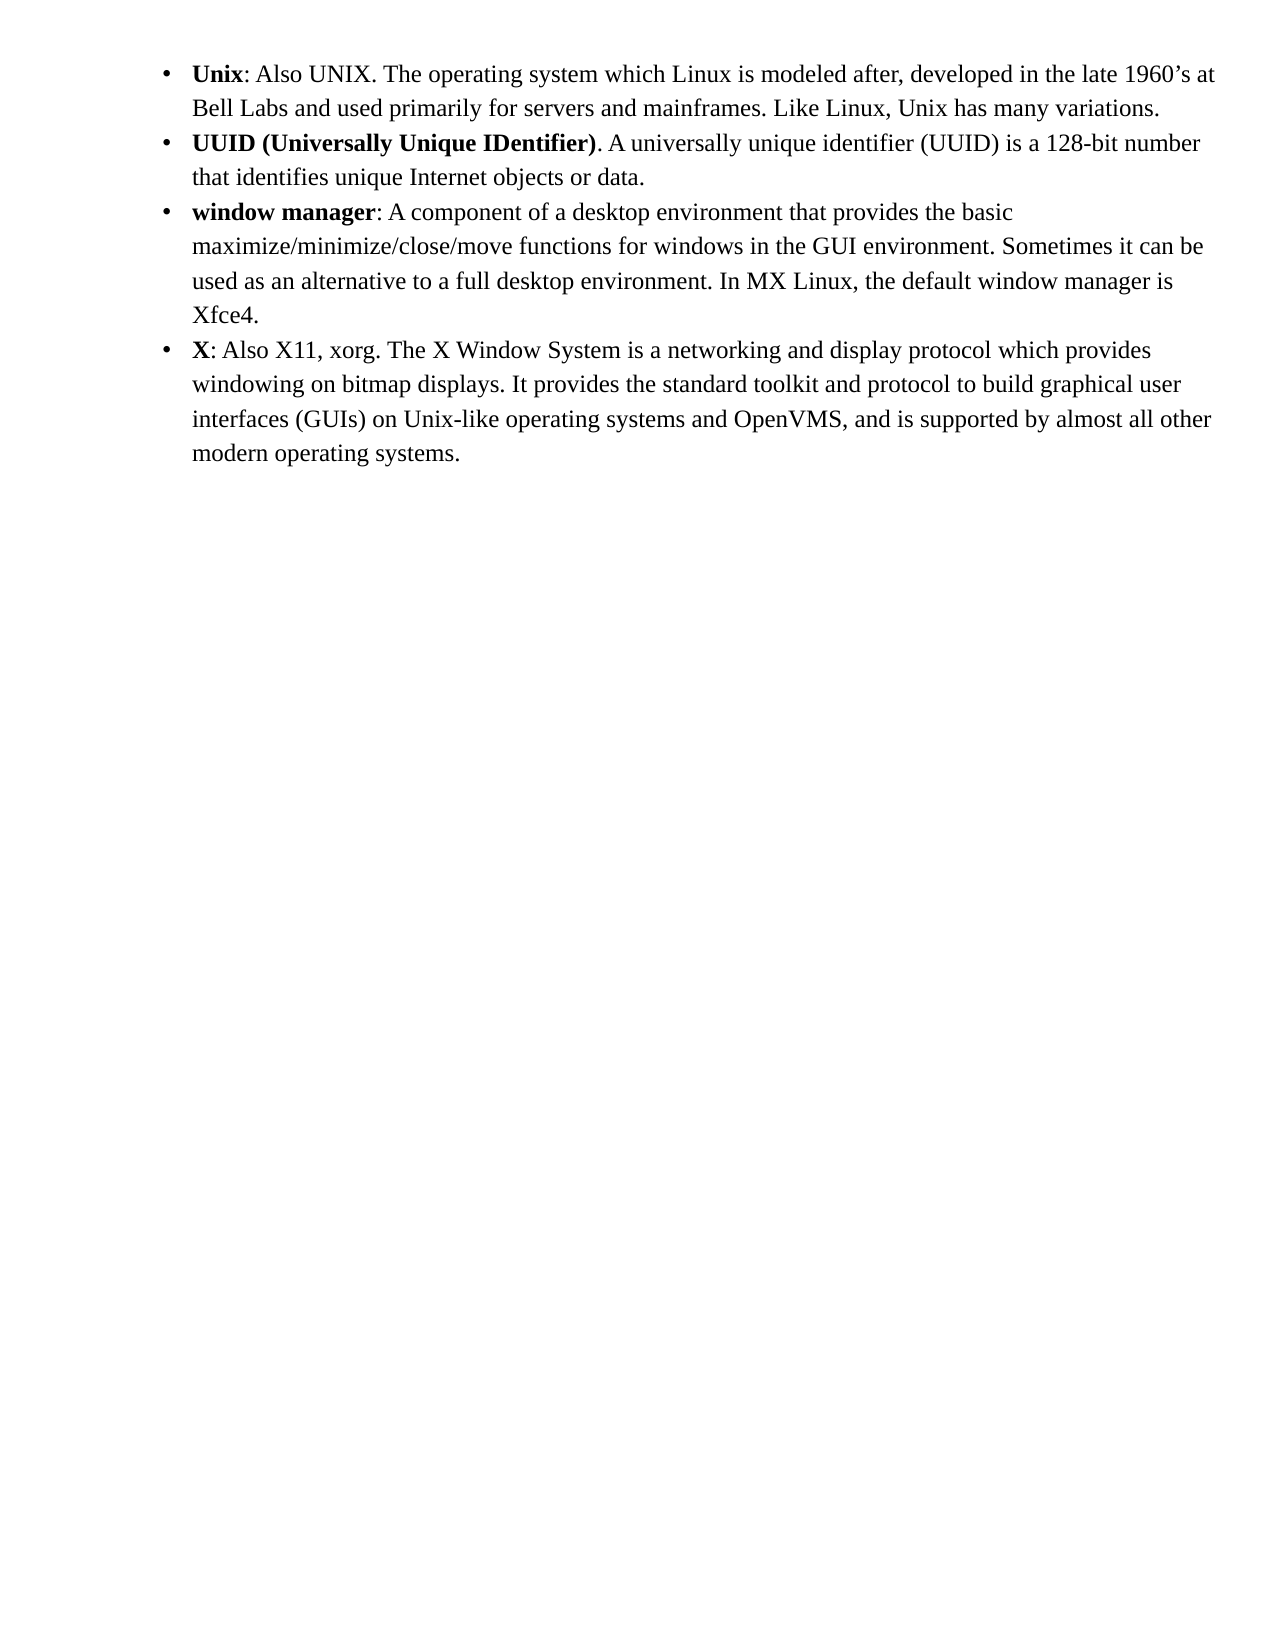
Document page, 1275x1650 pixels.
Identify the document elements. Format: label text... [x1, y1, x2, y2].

list X: Also X11, xorg. The X Window System is a networking and display protocol which provides windowing on bitmap displays. It provides the standard toolkit and protocol to build graphical user interfaces (GUIs) on Unix-like operating systems and OpenVMS, and is supported by almost all other modern operating systems. [162, 335, 1216, 467]
list window manager: A component of a desktop environment that provides the basic maximize/minimize/close/move functions for windows in the GUI environment. Sometimes it can be used as an alternative to a full desktop environment. In MX Linux, the default window manager is Xfce4. [162, 197, 1216, 329]
list UUID (Universally Unique IDentifier). A universally unique identifier (UUID) is a 128-bit number that identifies unique Internet objects or data. [162, 128, 1216, 191]
list Unix: Also UNIX. The operating system which Linux is modeled after, developed in the late 1960’s at Bell Labs and used primarily for servers and mainframes. Like Linux, Unix has many variations. [162, 59, 1216, 122]
